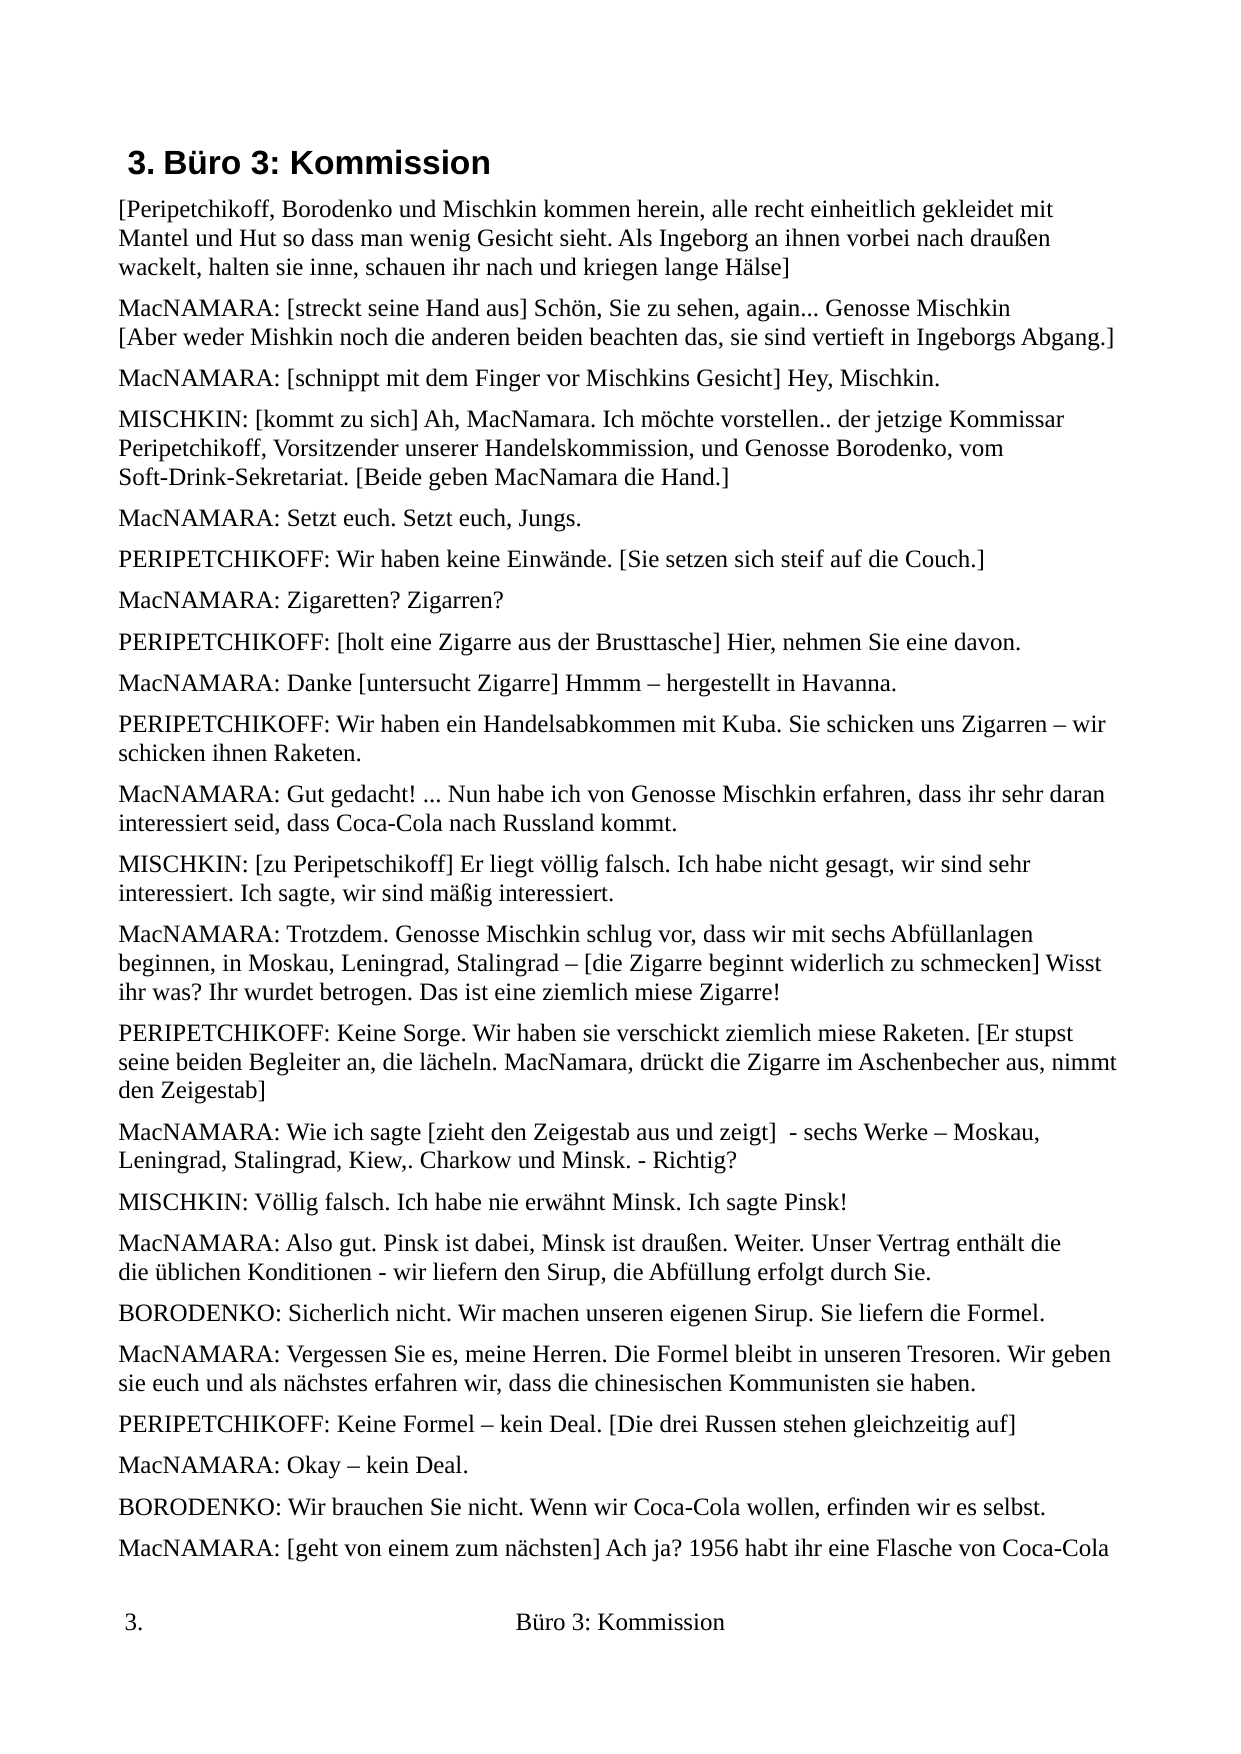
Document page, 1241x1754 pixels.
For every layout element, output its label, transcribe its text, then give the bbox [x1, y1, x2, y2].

text BORODENKO: Wir brauchen Sie nicht. Wenn wir Coca-Cola wollen, erfinden wir es selbst. [118, 1492, 1122, 1521]
text MacNAMARA: Zigaretten? Zigarren? [118, 586, 1122, 614]
text MacNAMARA: Danke [untersucht Zigarre] Hmmm – hergestellt in Havanna. [118, 668, 1122, 697]
text MacNAMARA: [schnippt mit dem Finger vor Mischkins Gesicht] Hey, Mischkin. [118, 363, 1122, 392]
text PERIPETCHIKOFF: Wir haben keine Einwände. [Sie setzen sich steif auf die Couch.] [118, 544, 1122, 573]
text MacNAMARA: Okay – kein Deal. [118, 1451, 1122, 1479]
text PERIPETCHIKOFF: Keine Sorge. Wir haben sie verschickt ziemlich miese Raketen. [Er stupst seine beiden Begleiter an, die lächeln. MacNamara, drückt die Zigarre im Aschenbecher aus, nimmt den Zeigestab] [118, 1018, 1122, 1104]
text MacNAMARA: Trotzdem. Genosse Mischkin schlug vor, dass wir mit sechs Abfüllanlagen beginnen, in Moskau, Leningrad, Stalingrad – [die Zigarre beginnt widerlich zu schmecken] Wisst ihr was? Ihr wurdet betrogen. Das ist eine ziemlich miese Zigarre! [118, 919, 1122, 1006]
text MacNAMARA: Setzt euch. Setzt euch, Jungs. [118, 503, 1122, 532]
text BORODENKO: Sicherlich nicht. Wir machen unseren eigenen Sirup. Sie liefern die Formel. [118, 1298, 1122, 1327]
text MISCHKIN: Völlig falsch. Ich habe nie erwähnt Minsk. Ich sagte Pinsk! [118, 1187, 1122, 1216]
text MacNAMARA: [streckt seine Hand aus] Schön, Sie zu sehen, again... Genosse Mischkin [Aber weder Mishkin noch die anderen beiden beachten das, sie sind vertieft in Ingeborgs Abgang.] [118, 293, 1122, 351]
text MacNAMARA: Also gut. Pinsk ist dabei, Minsk ist draußen. Weiter. Unser Vertrag enthält die die üblichen Konditionen - wir liefern den Sirup, die Abfüllung erfolgt durch Sie. [118, 1228, 1122, 1286]
text MacNAMARA: Wie ich sagte [zieht den Zeigestab aus und zeigt] - sechs Werke – Moskau, Leningrad, Stalingrad, Kiew,. Charkow und Minsk. - Richtig? [118, 1117, 1122, 1174]
text MacNAMARA: Vergessen Sie es, meine Herren. Die Formel bleibt in unseren Tresoren. Wir geben sie euch und als nächstes erfahren wir, dass die chinesischen Kommunisten sie haben. [118, 1339, 1122, 1397]
text MISCHKIN: [kommt zu sich] Ah, MacNamara. Ich möchte vorstellen.. der jetzige Kommissar Peripetchikoff, Vorsitzender unserer Handelskommission, und Genosse Borodenko, vom Soft-Drink-Sekretariat. [Beide geben MacNamara die Hand.] [118, 404, 1122, 491]
text MacNAMARA: Gut gedacht! ... Nun habe ich von Genosse Mischkin erfahren, dass ihr sehr daran interessiert seid, dass Coca-Cola nach Russland kommt. [118, 779, 1122, 837]
text [Peripetchikoff, Borodenko und Mischkin kommen herein, alle recht einheitlich gekleidet mit Mantel und Hut so dass man wenig Gesicht sieht. Als Ingeborg an ihnen vorbei nach draußen wackelt, halten sie inne, schauen ihr nach und kriegen lange Hälse] [118, 194, 1122, 281]
text MISCHKIN: [zu Peripetschikoff] Er liegt völlig falsch. Ich habe nicht gesagt, wir sind sehr interessiert. Ich sagte, wir sind mäßig interessiert. [118, 849, 1122, 907]
text PERIPETCHIKOFF: Keine Formel – kein Deal. [Die drei Russen stehen gleichzeitig auf] [118, 1409, 1122, 1438]
text PERIPETCHIKOFF: [holt eine Zigarre aus der Brusttasche] Hier, nehmen Sie eine davon. [118, 627, 1122, 656]
text PERIPETCHIKOFF: Wir haben ein Handelsabkommen mit Kuba. Sie schicken uns Zigarren – wir schicken ihnen Raketen. [118, 709, 1122, 767]
subtitle Büro 3: Kommission [118, 143, 1122, 182]
text MacNAMARA: [geht von einem zum nächsten] Ach ja? 1956 habt ihr eine Flasche von Coca-Cola [118, 1533, 1122, 1562]
